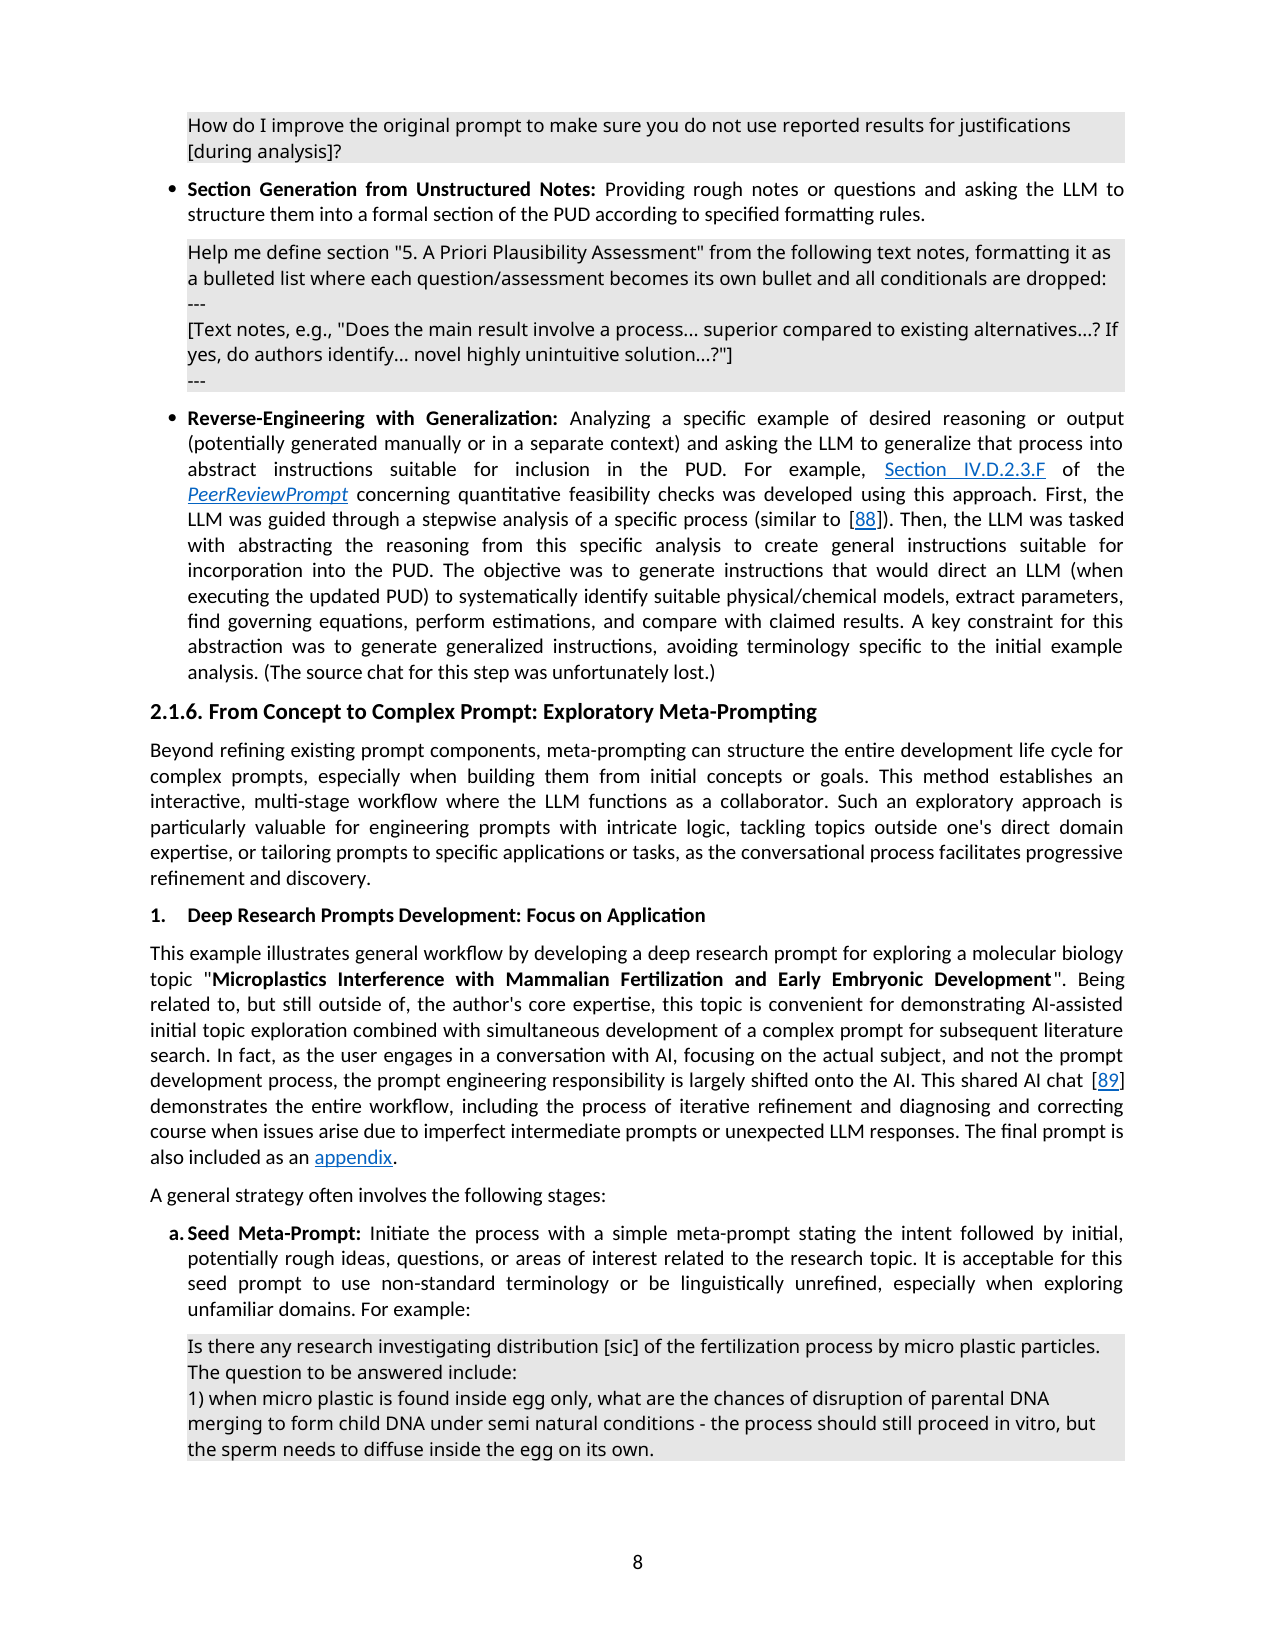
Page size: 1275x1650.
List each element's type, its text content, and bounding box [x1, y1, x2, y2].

text This example illustrates general workflow by developing a deep research prompt for exploring a molecular biology topic "Microplastics Interference with Mammalian Fertilization and Early Embryonic Development". Being related to, but still outside of, the author's core expertise, this topic is convenient for demonstrating AI-assisted initial topic exploration combined with simultaneous development of a complex prompt for subsequent literature search. In fact, as the user engages in a conversation with AI, focusing on the actual subject, and not the prompt development process, the prompt engineering responsibility is largely shifted onto the AI. This shared AI chat [89] demonstrates the entire workflow, including the process of iterative refinement and diagnosing and correcting course when issues arise due to imperfect intermediate prompts or unexpected LLM responses. The final prompt is also included as an appendix. [150, 941, 1125, 1169]
text Is there any research investigating distribution [sic] of the fertilization process by micro plastic particles. The question to be answered include: [187, 1334, 1125, 1385]
text 1) when micro plastic is found inside egg only, what are the chances of disruption of parental DNA merging to form child DNA under semi natural conditions - the process should still proceed in vitro, but the sperm needs to diffuse inside the egg on its own. [187, 1385, 1125, 1461]
text A general strategy often involves the following stages: [150, 1182, 1125, 1207]
text How do I improve the original prompt to make sure you do not use reported results for justifications [during analysis]? [187, 112, 1125, 163]
text --- [187, 290, 1125, 316]
subtitle From Concept to Complex Prompt: Exploratory Meta-Prompting [150, 697, 1125, 725]
list Reverse-Engineering with Generalization: Analyzing a specific example of desired reasoning or output (potentially generated manually or in a separate context) and asking the LLM to generalize that process into abstract instructions suitable for inclusion in the PUD. For example, Section IV.D.2.3.F of the PeerReviewPrompt concerning quantitative feasibility checks was developed using this approach. First, the LLM was guided through a stepwise analysis of a specific process (similar to [88]). Then, the LLM was tasked with abstracting the reasoning from this specific analysis to create general instructions suitable for incorporation into the PUD. The objective was to generate instructions that would direct an LLM (when executing the updated PUD) to systematically identify suitable physical/chemical models, extract parameters, find governing equations, perform estimations, and compare with claimed results. A key constraint for this abstraction was to generate generalized instructions, avoiding terminology specific to the initial example analysis. (The source chat for this step was unfortunately lost.) [169, 405, 1125, 684]
text --- [187, 367, 1125, 392]
text Beyond refining existing prompt components, meta-prompting can structure the entire development life cycle for complex prompts, especially when building them from initial concepts or goals. This method establishes an interactive, multi-stage workflow where the LLM functions as a collaborator. Such an exploratory approach is particularly valuable for engineering prompts with intricate logic, tackling topics outside one's direct domain expertise, or tailoring prompts to specific applications or tasks, as the conversational process facilitates progressive refinement and discovery. [150, 738, 1125, 890]
text [Text notes, e.g., "Does the main result involve a process... superior compared to existing alternatives...? If yes, do authors identify... novel highly unintuitive solution...?"] [187, 316, 1125, 367]
list Deep Research Prompts Development: Focus on Application [150, 903, 1125, 928]
text Help me define section "5. A Priori Plausibility Assessment" from the following text notes, formatting it as a bulleted list where each question/assessment becomes its own bullet and all conditionals are dropped: [187, 239, 1125, 290]
list Seed Meta-Prompt: Initiate the process with a simple meta-prompt stating the intent followed by initial, potentially rough ideas, questions, or areas of interest related to the research topic. It is acceptable for this seed prompt to use non-standard terminology or be linguistically unrefined, especially when exploring unfamiliar domains. For example: [169, 1220, 1125, 1321]
list Section Generation from Unstructured Notes: Providing rough notes or questions and asking the LLM to structure them into a formal section of the PUD according to specified formatting rules. [169, 176, 1125, 227]
